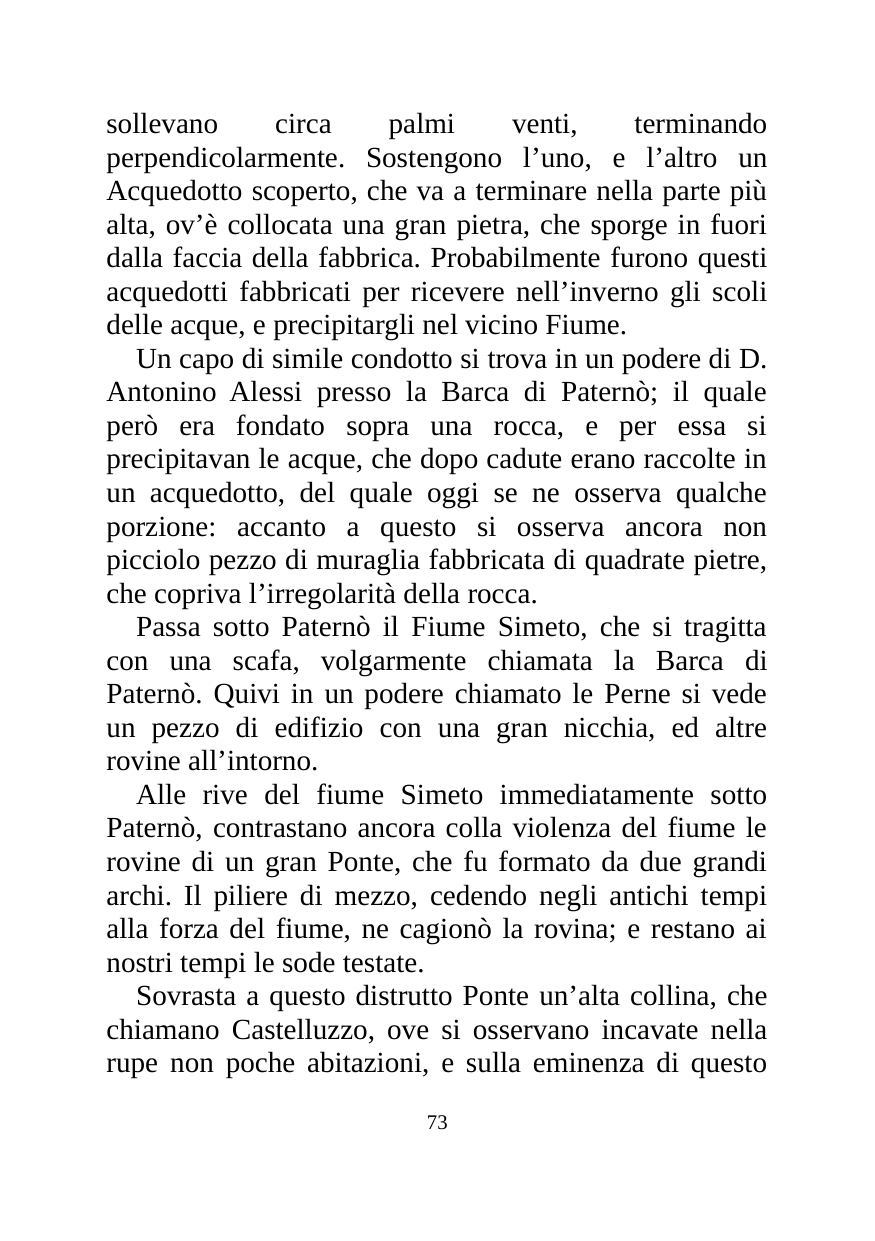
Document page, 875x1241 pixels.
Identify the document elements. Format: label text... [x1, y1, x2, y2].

text sollevano circa palmi venti, terminando perpendicolarmente. Sostengono l’uno, e l’altro un Acquedotto scoperto, che va a terminare nella parte più alta, ov’è collocata una gran pietra, che sporge in fuori dalla faccia della fabbrica. Probabilmente furono questi acquedotti fabbricati per ricevere nell’inverno gli scoli delle acque, e precipitargli nel vicino Fiume. [106, 106, 768, 341]
text Sovrasta a questo distrutto Ponte un’alta collina, che chiamano Castelluzzo, ove si osservano incavate nella rupe non poche abitazioni, e sulla eminenza di questo [106, 978, 768, 1079]
text Alle rive del fiume Simeto immediatamente sotto Paternò, contrastano ancora colla violenza del fiume le rovine di un gran Ponte, che fu formato da due grandi archi. Il piliere di mezzo, cedendo negli antichi tempi alla forza del fiume, ne cagionò la rovina; e restano ai nostri tempi le sode testate. [106, 777, 768, 978]
text Passa sotto Paternò il Fiume Simeto, che si tragitta con una scafa, volgarmente chiamata la Barca di Paternò. Quivi in un podere chiamato le Perne si vede un pezzo di edifizio con una gran nicchia, ed altre rovine all’intorno. [106, 609, 768, 777]
text Un capo di simile condotto si trova in un podere di D. Antonino Alessi presso la Barca di Paternò; il quale però era fondato sopra una rocca, e per essa si precipitavan le acque, che dopo cadute erano raccolte in un acquedotto, del quale oggi se ne osserva qualche porzione: accanto a questo si osserva ancora non picciolo pezzo di muraglia fabbricata di quadrate pietre, che copriva l’irregolarità della rocca. [106, 341, 768, 609]
